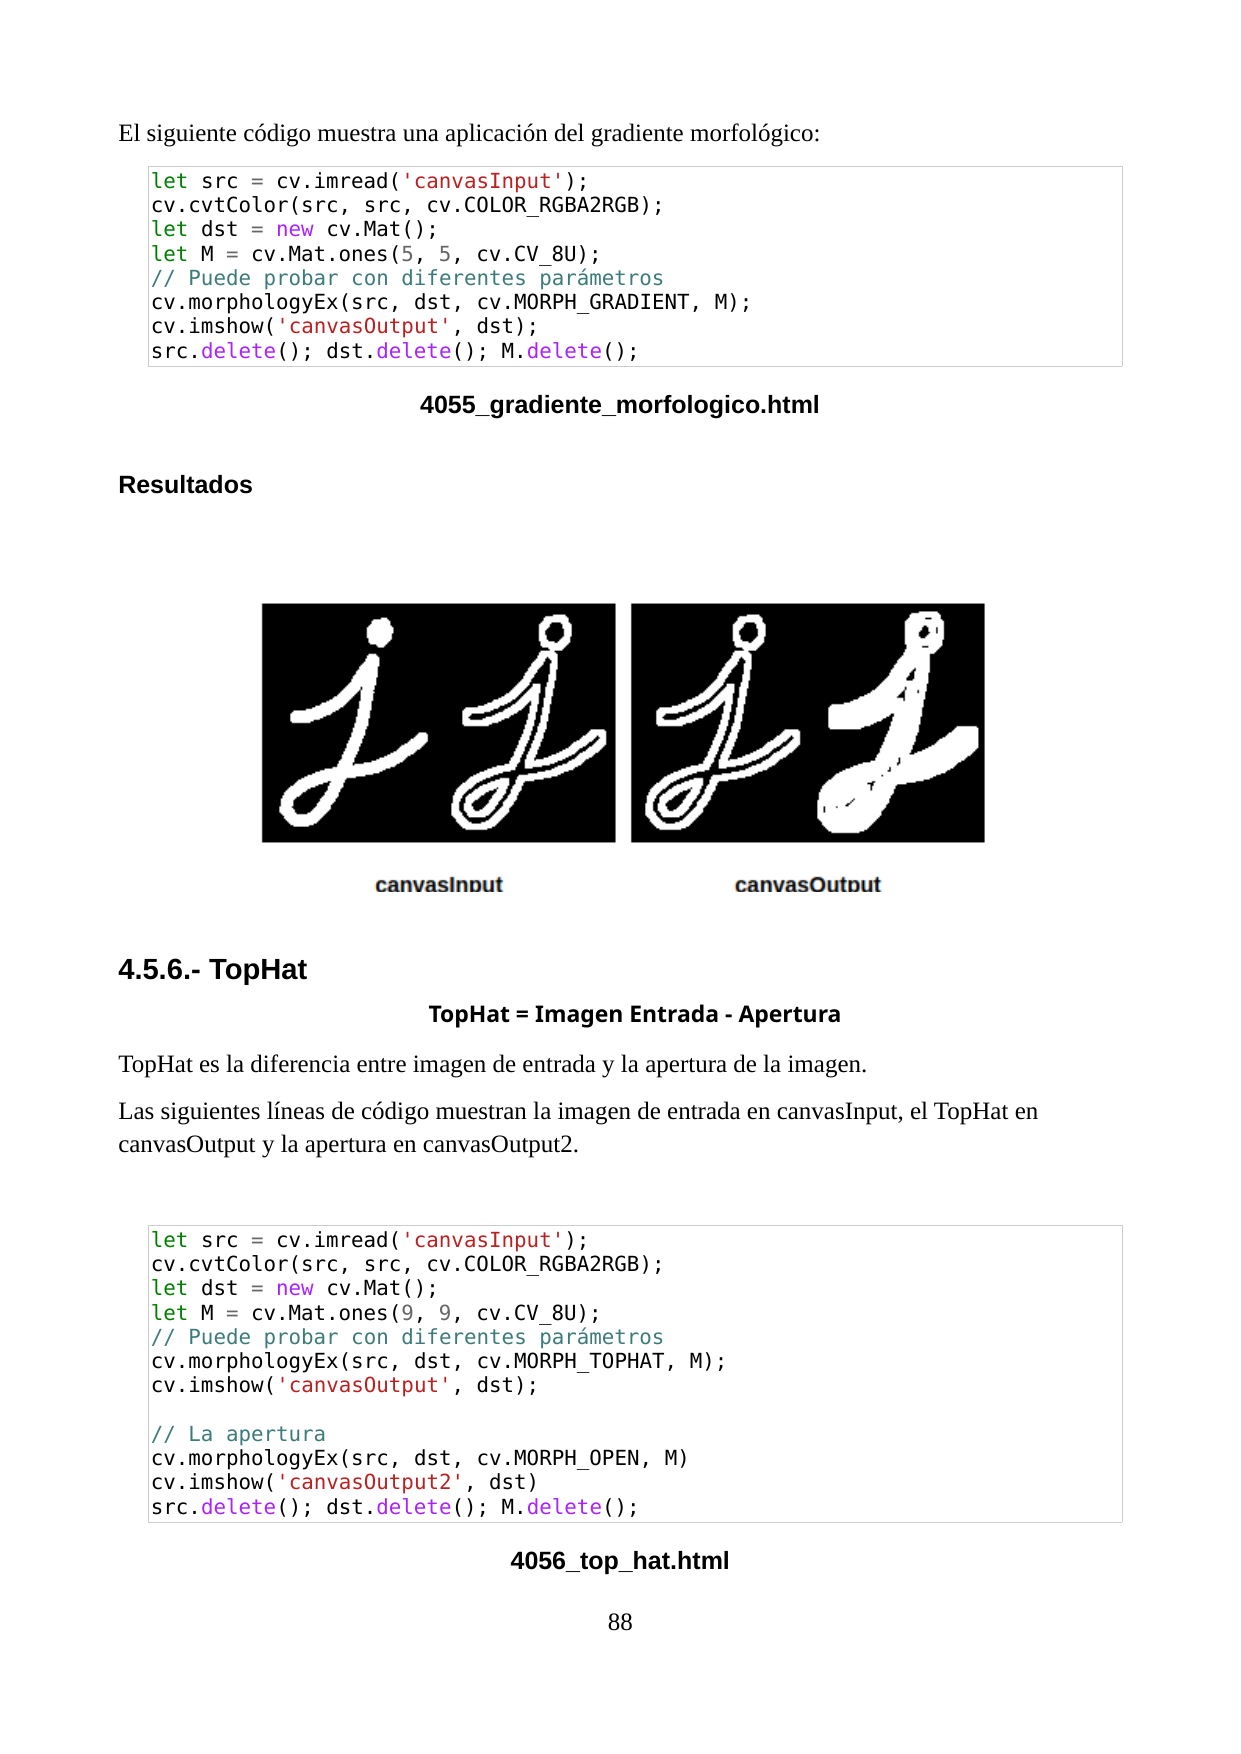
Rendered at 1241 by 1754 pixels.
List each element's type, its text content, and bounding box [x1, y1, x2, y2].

picture [253, 597, 987, 892]
text cv.morphologyEx(src, dst, cv.MORPH_GRADIENT, M); [149, 287, 1122, 311]
text let src = cv.imread('canvasInput'); [149, 1226, 1122, 1249]
text src.delete(); dst.delete(); M.delete(); [149, 336, 1122, 366]
text cv.imshow('canvasOutput', dst); [149, 311, 1122, 336]
text cv.imshow('canvasOutput', dst); [149, 1370, 1122, 1398]
text let dst = new cv.Mat(); [149, 214, 1122, 238]
text src.delete(); dst.delete(); M.delete(); [149, 1492, 1122, 1522]
text // La apertura [149, 1419, 1122, 1443]
text cv.cvtColor(src, src, cv.COLOR_RGBA2RGB); [149, 190, 1122, 214]
text cv.cvtColor(src, src, cv.COLOR_RGBA2RGB); [149, 1249, 1122, 1273]
text cv.morphologyEx(src, dst, cv.MORPH_OPEN, M) [149, 1443, 1122, 1467]
text Las siguientes líneas de código muestran la imagen de entrada en canvasInput, el TopHat en canvasOutput y la apertura en canvasOutput2. [118, 1096, 1122, 1158]
text let src = cv.imread('canvasInput'); [149, 167, 1122, 190]
text 4056_top_hat.html [118, 1546, 1122, 1574]
subtitle TopHat [118, 952, 1122, 986]
text let M = cv.Mat.ones(9, 9, cv.CV_8U); [149, 1297, 1122, 1322]
text // Puede probar con diferentes parámetros [149, 1322, 1122, 1346]
text TopHat = Imagen Entrada - Apertura [148, 998, 1122, 1029]
text // Puede probar con diferentes parámetros [149, 263, 1122, 287]
text 4055_gradiente_morfologico.html [118, 389, 1122, 418]
text let M = cv.Mat.ones(5, 5, cv.CV_8U); [149, 238, 1122, 263]
text Resultados [118, 470, 1122, 499]
text El siguiente código muestra una aplicación del gradiente morfológico: [118, 118, 1122, 147]
text TopHat es la diferencia entre imagen de entrada y la apertura de la imagen. [118, 1049, 1122, 1078]
text cv.imshow('canvasOutput2', dst) [149, 1467, 1122, 1492]
text let dst = new cv.Mat(); [149, 1273, 1122, 1297]
text cv.morphologyEx(src, dst, cv.MORPH_TOPHAT, M); [149, 1346, 1122, 1370]
